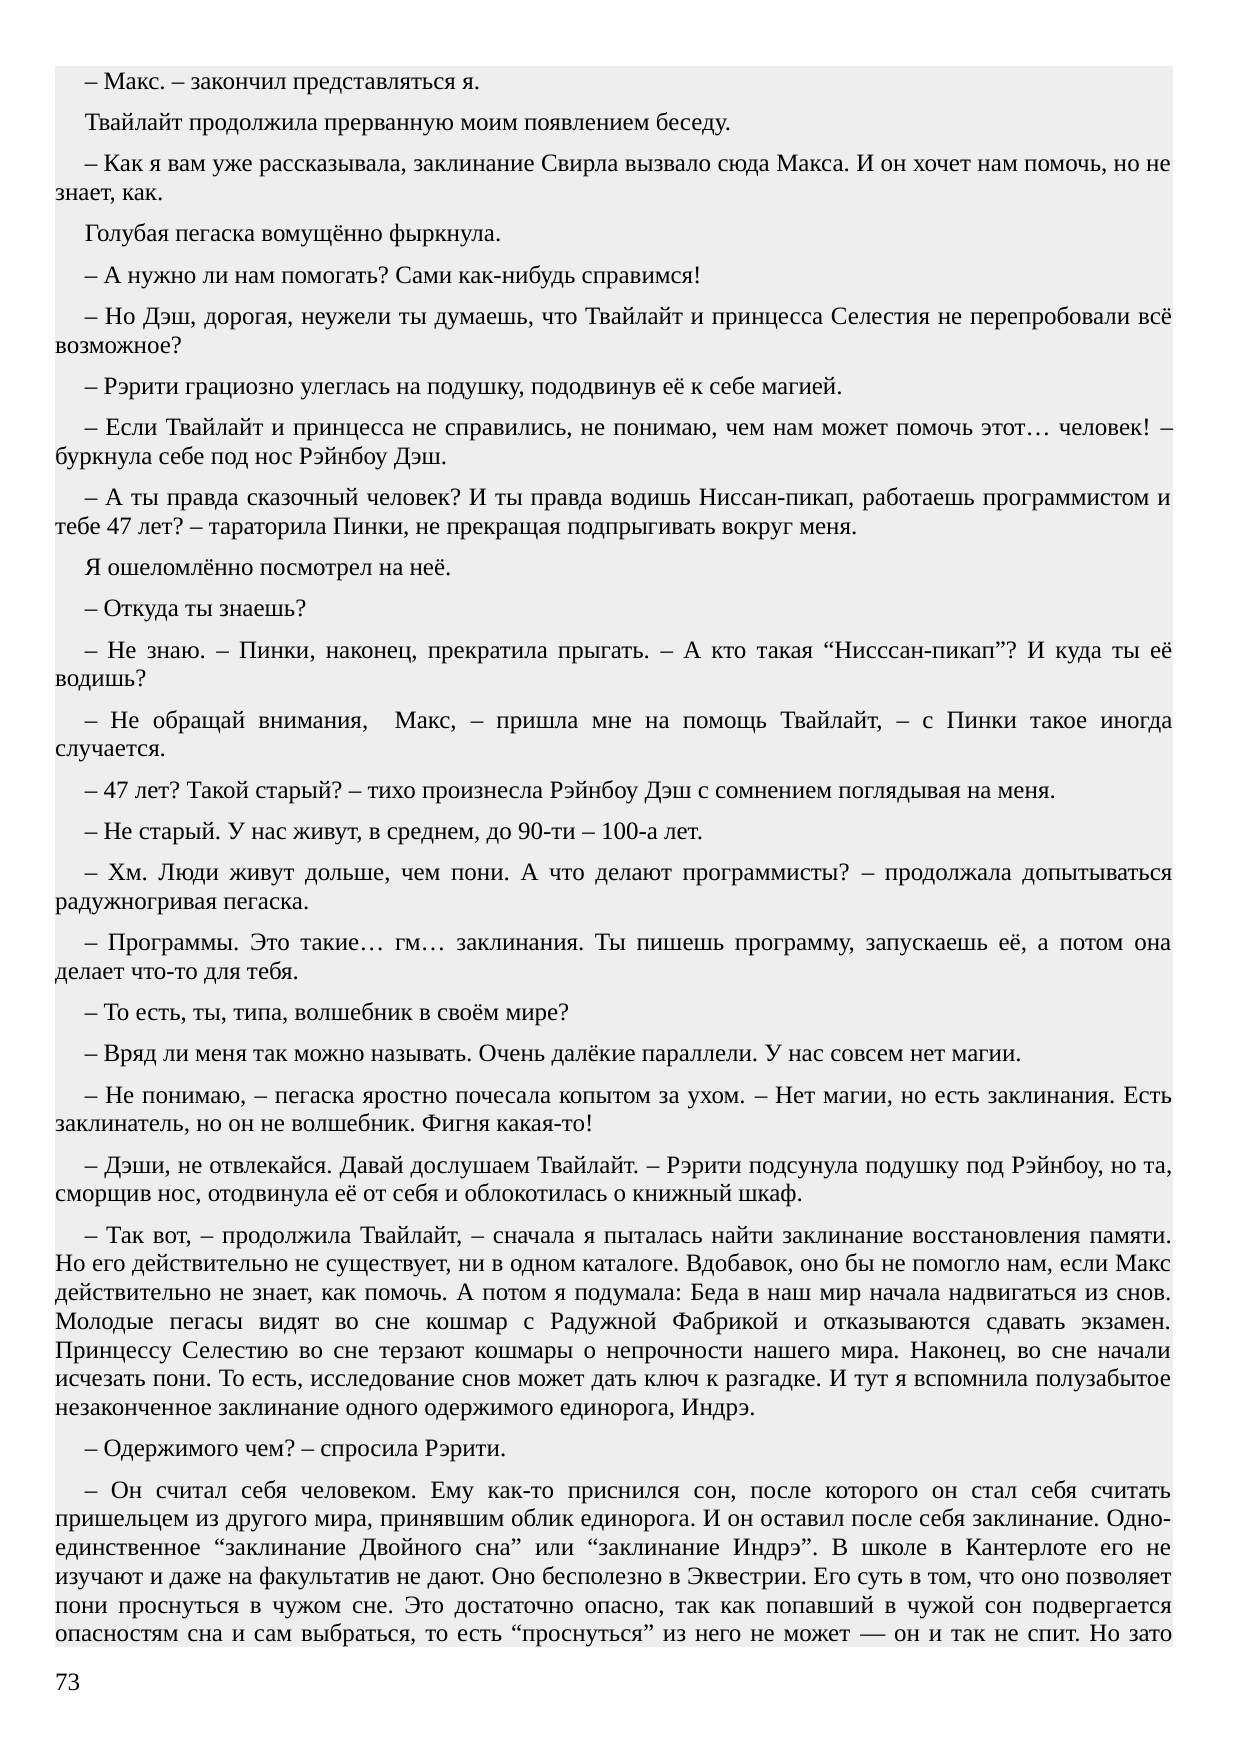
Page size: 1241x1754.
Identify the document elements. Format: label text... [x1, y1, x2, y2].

text – Откуда ты знаешь? [55, 593, 1173, 622]
text Твайлайт продолжила прерванную моим появлением беседу. [55, 107, 1173, 136]
text – А нужно ли нам помогать? Сами как-нибудь справимся! [55, 260, 1173, 288]
text – Не старый. У нас живут, в среднем, до 90-ти – 100-а лет. [55, 816, 1173, 845]
text – Не понимаю, – пегаска яростно почесала копытом за ухом. – Нет магии, но есть заклинания. Есть заклинатель, но он не волшебник. Фигня какая-то! [55, 1080, 1173, 1137]
text – То есть, ты, типа, волшебник в своём мире? [55, 997, 1173, 1026]
text – Макс. – закончил представляться я. [55, 66, 1173, 95]
text – Но Дэш, дорогая, неужели ты думаешь, что Твайлайт и принцесса Селестия не перепробовали всё возможное? [55, 301, 1173, 358]
text – Не знаю. – Пинки, наконец, прекратила прыгать. – А кто такая “Нисссан-пикап”? И куда ты её водишь? [55, 635, 1173, 692]
text – Как я вам уже рассказывала, заклинание Свирла вызвало сюда Макса. И он хочет нам помочь, но не знает, как. [55, 148, 1173, 206]
text Голубая пегаска вомущённо фыркнула. [55, 218, 1173, 247]
text – Хм. Люди живут дольше, чем пони. А что делают программисты? – продолжала допытываться радужногривая пегаска. [55, 857, 1173, 915]
text – Вряд ли меня так можно называть. Очень далёкие параллели. У нас совсем нет магии. [55, 1038, 1173, 1067]
text – Рэрити грациозно улеглась на подушку, пододвинув её к себе магией. [55, 371, 1173, 400]
text – А ты правда сказочный человек? И ты правда водишь Ниссан-пикап, работаешь программистом и тебе 47 лет? – тараторила Пинки, не прекращая подпрыгивать вокруг меня. [55, 482, 1173, 540]
text – Так вот, – продолжила Твайлайт, – сначала я пыталась найти заклинание восстановления памяти. Но его действительно не существует, ни в одном каталоге. Вдобавок, оно бы не помогло нам, если Макс действительно не знает, как помочь. А потом я подумала: Беда в наш мир начала надвигаться из снов. Молодые пегасы видят во сне кошмар с Радужной Фабрикой и отказываются сдавать экзамен. Принцессу Селестию во сне терзают кошмары о непрочности нашего мира. Наконец, во сне начали исчезать пони. То есть, исследование снов может дать ключ к разгадке. И тут я вспомнила полузабытое незаконченное заклинание одного одержимого единорога, Индрэ. [55, 1220, 1173, 1421]
text Я ошеломлённо посмотрел на неё. [55, 552, 1173, 581]
text – Программы. Это такие… гм… заклинания. Ты пишешь программу, запускаешь её, а потом она делает что-то для тебя. [55, 927, 1173, 985]
text – 47 лет? Такой старый? – тихо произнесла Рэйнбоу Дэш с сомнением поглядывая на меня. [55, 775, 1173, 803]
text – Если Твайлайт и принцесса не справились, не понимаю, чем нам может помочь этот… человек! – буркнула себе под нос Рэйнбоу Дэш. [55, 412, 1173, 470]
text – Дэши, не отвлекайся. Давай дослушаем Твайлайт. – Рэрити подсунула подушку под Рэйнбоу, но та, сморщив нос, отодвинула её от себя и облокотилась о книжный шкаф. [55, 1150, 1173, 1207]
text – Одержимого чем? – спросила Рэрити. [55, 1433, 1173, 1462]
text – Он считал себя человеком. Ему как-то приснился сон, после которого он стал себя считать пришельцем из другого мира, принявшим облик единорога. И он оставил после себя заклинание. Одно-единственное “заклинание Двойного сна” или “заклинание Индрэ”. В школе в Кантерлоте его не изучают и даже на факультатив не дают. Оно бесполезно в Эквестрии. Его суть в том, что оно позволяет пони проснуться в чужом сне. Это достаточно опасно, так как попавший в чужой сон подвергается опасностям сна и сам выбраться, то есть “проснуться” из него не может — он и так не спит. Но зато [55, 1475, 1173, 1647]
text – Не обращай внимания, Макс, – пришла мне на помощь Твайлайт, – с Пинки такое иногда случается. [55, 705, 1173, 762]
